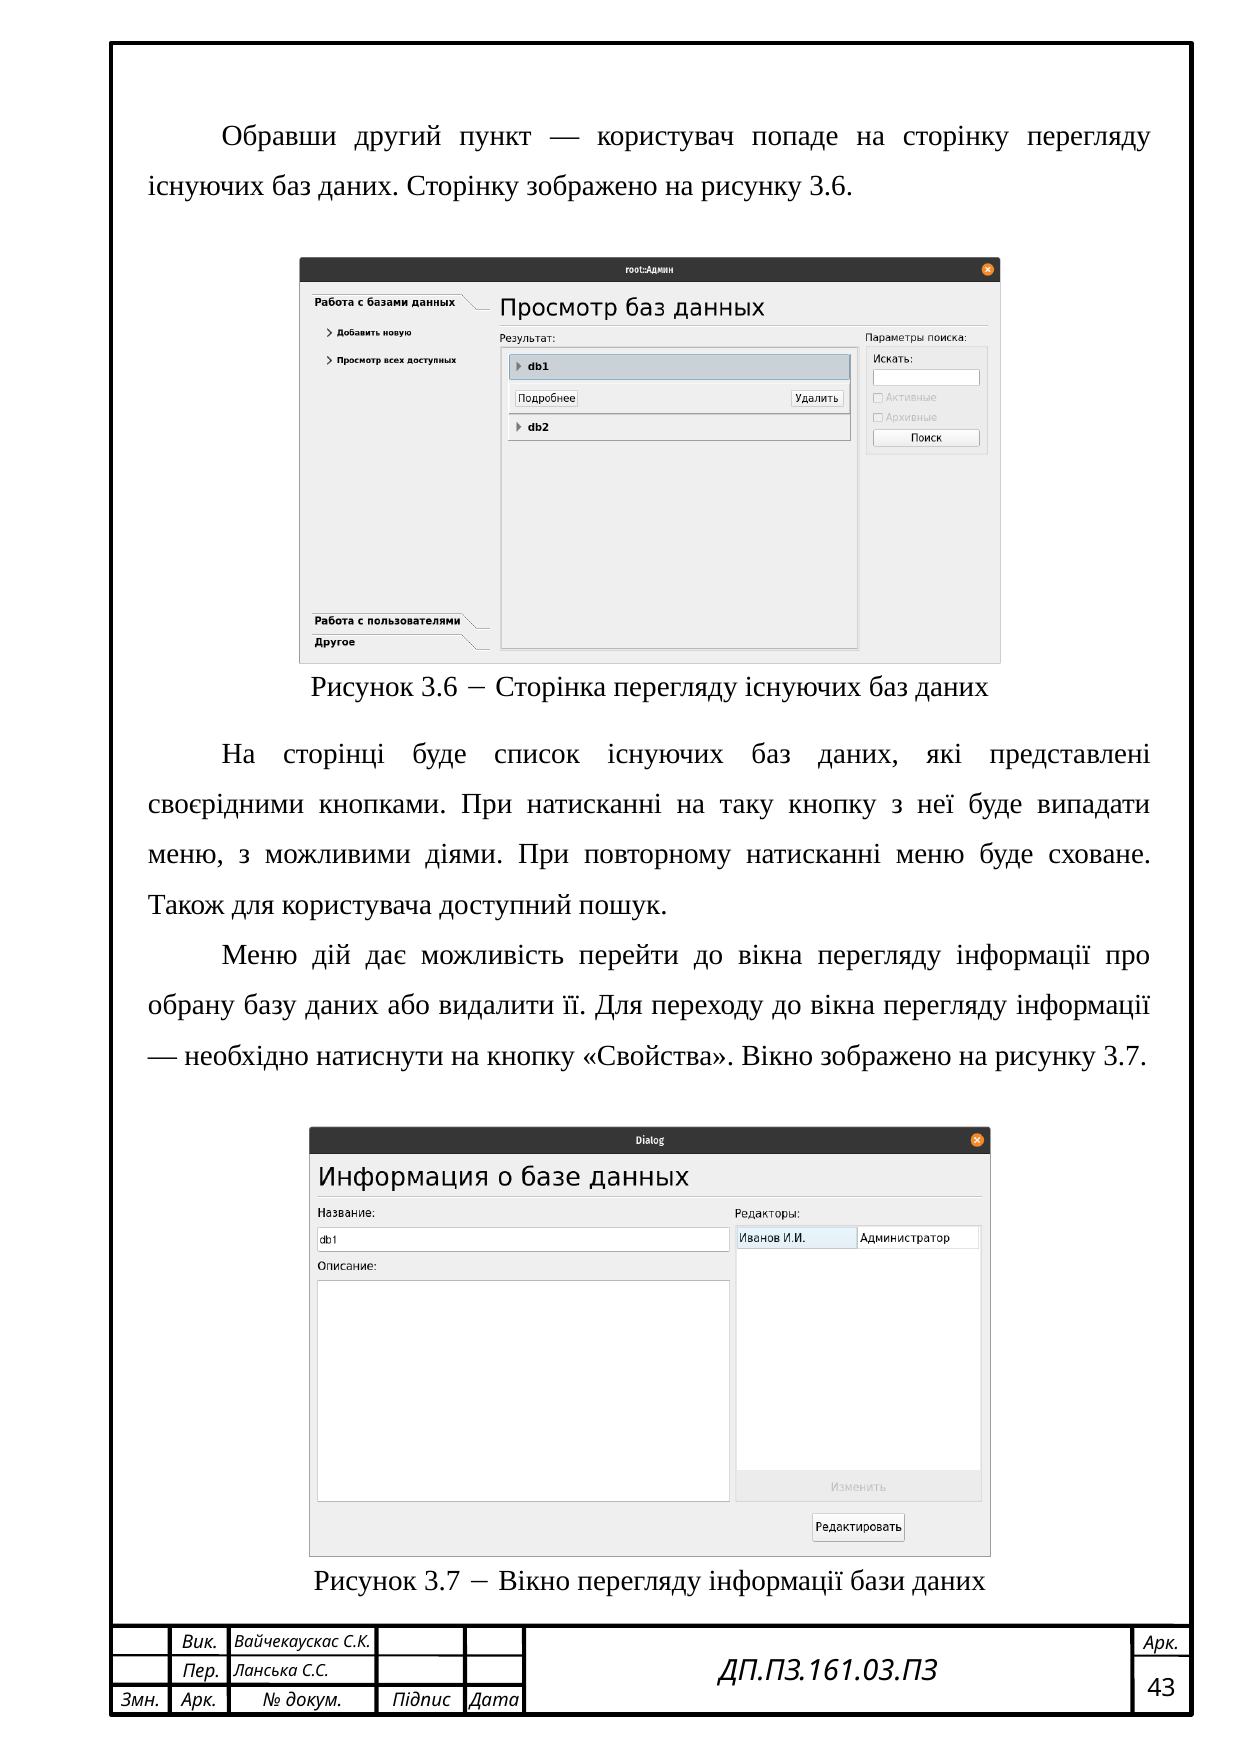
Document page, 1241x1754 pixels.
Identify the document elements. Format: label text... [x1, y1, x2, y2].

text Обравши другий пункт — користувач попаде на сторінку перегляду існуючих баз даних. Сторінку зображено на рисунку 3.6. [148, 118, 1152, 202]
text Рисунок 3.7 − Вікно перегляду інформації бази даних [148, 1563, 1152, 1596]
text Рисунок 3.6 − Сторінка перегляду існуючих баз даних [148, 669, 1152, 702]
text Меню дій дає можливість перейти до вікна перегляду інформації про обрану базу даних або видалити її. Для переходу до вікна перегляду інформації — необхідно натиснути на кнопку «Свойства». Вікно зображено на рисунку 3.7. [148, 937, 1152, 1071]
picture [302, 1121, 997, 1563]
picture [293, 252, 1006, 669]
text На сторінці буде список існуючих баз даних, які представлені своєрідними кнопками. При натисканні на таку кнопку з неї буде випадати меню, з можливими діями. При повторному натисканні меню буде сховане. Також для користувача доступний пошук. [148, 736, 1152, 920]
